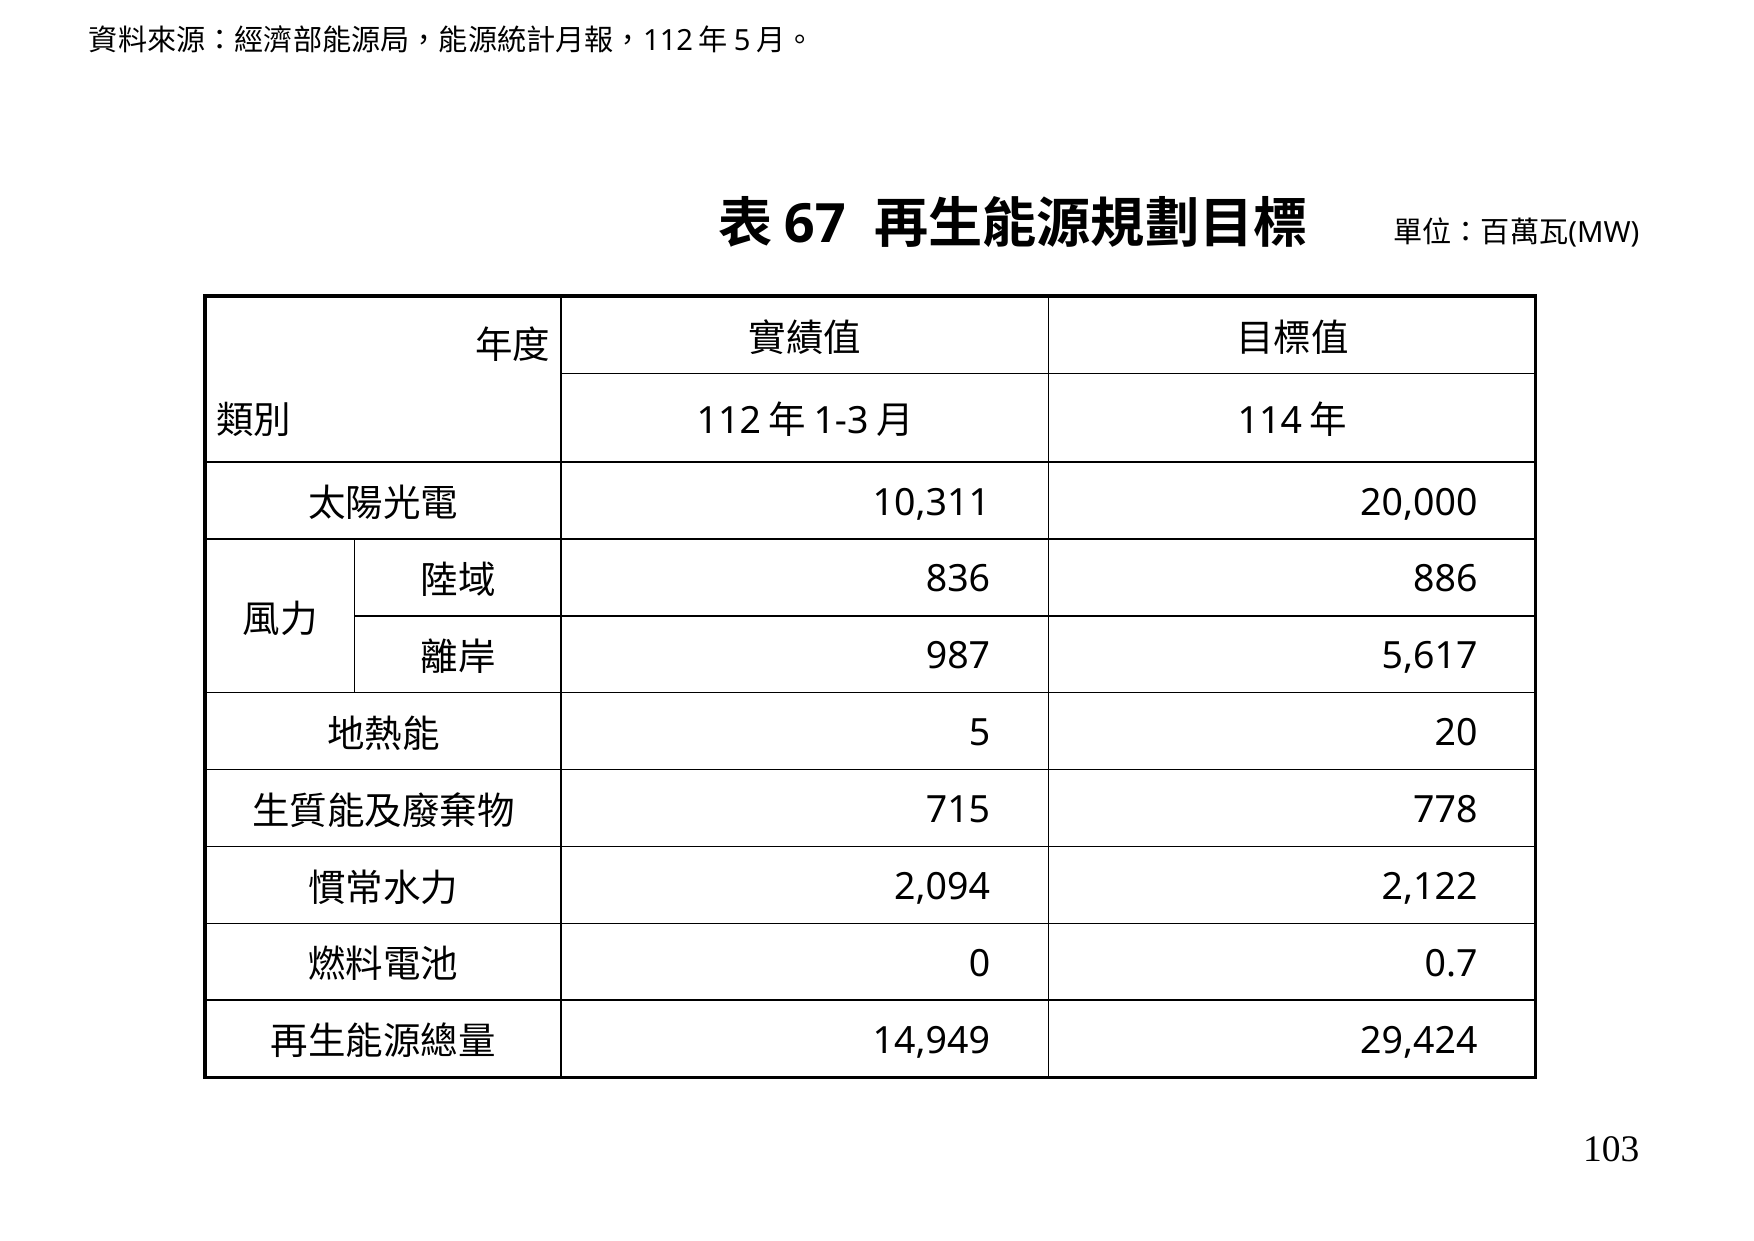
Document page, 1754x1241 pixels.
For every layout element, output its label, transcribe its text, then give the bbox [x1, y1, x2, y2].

table_cell 地熱能 [207, 693, 560, 769]
table_cell 陸域 [355, 540, 560, 615]
table_cell 風力 [207, 540, 354, 692]
table_cell 5 [562, 693, 1048, 769]
table_cell 715 [562, 770, 1048, 846]
table_cell 2,094 [562, 847, 1048, 922]
text 表67 再生能源規劃目標 單位：百萬瓦(MW) [532, 163, 1639, 276]
table_cell 離岸 [355, 617, 560, 692]
table_header 年度 類別 [207, 298, 560, 461]
table_cell 20,000 [1049, 463, 1534, 538]
table_cell 20 [1049, 693, 1534, 769]
text 資料來源：經濟部能源局，能源統計月報，112年5月。 [89, 1, 1639, 76]
table_cell 太陽光電 [207, 463, 560, 538]
table_cell 再生能源總量 [207, 1001, 560, 1076]
table_cell 2,122 [1049, 847, 1534, 922]
table_cell 0.7 [1049, 924, 1534, 999]
table_cell 生質能及廢棄物 [207, 770, 560, 846]
table_cell 29,424 [1049, 1001, 1534, 1076]
table_cell 14,949 [562, 1001, 1048, 1076]
table_cell 114年 [1049, 374, 1534, 461]
table_header 目標值 [1049, 298, 1534, 372]
table_cell 886 [1049, 540, 1534, 615]
table_cell 778 [1049, 770, 1534, 846]
table_cell 0 [562, 924, 1048, 999]
table_cell 慣常水力 [207, 847, 560, 922]
table_cell 10,311 [562, 463, 1048, 538]
table_cell 112年1-3月 [562, 374, 1048, 461]
table_cell 5,617 [1049, 617, 1534, 692]
table_cell 836 [562, 540, 1048, 615]
table_cell 燃料電池 [207, 924, 560, 999]
table_header 實績值 [562, 298, 1048, 372]
table_cell 987 [562, 617, 1048, 692]
